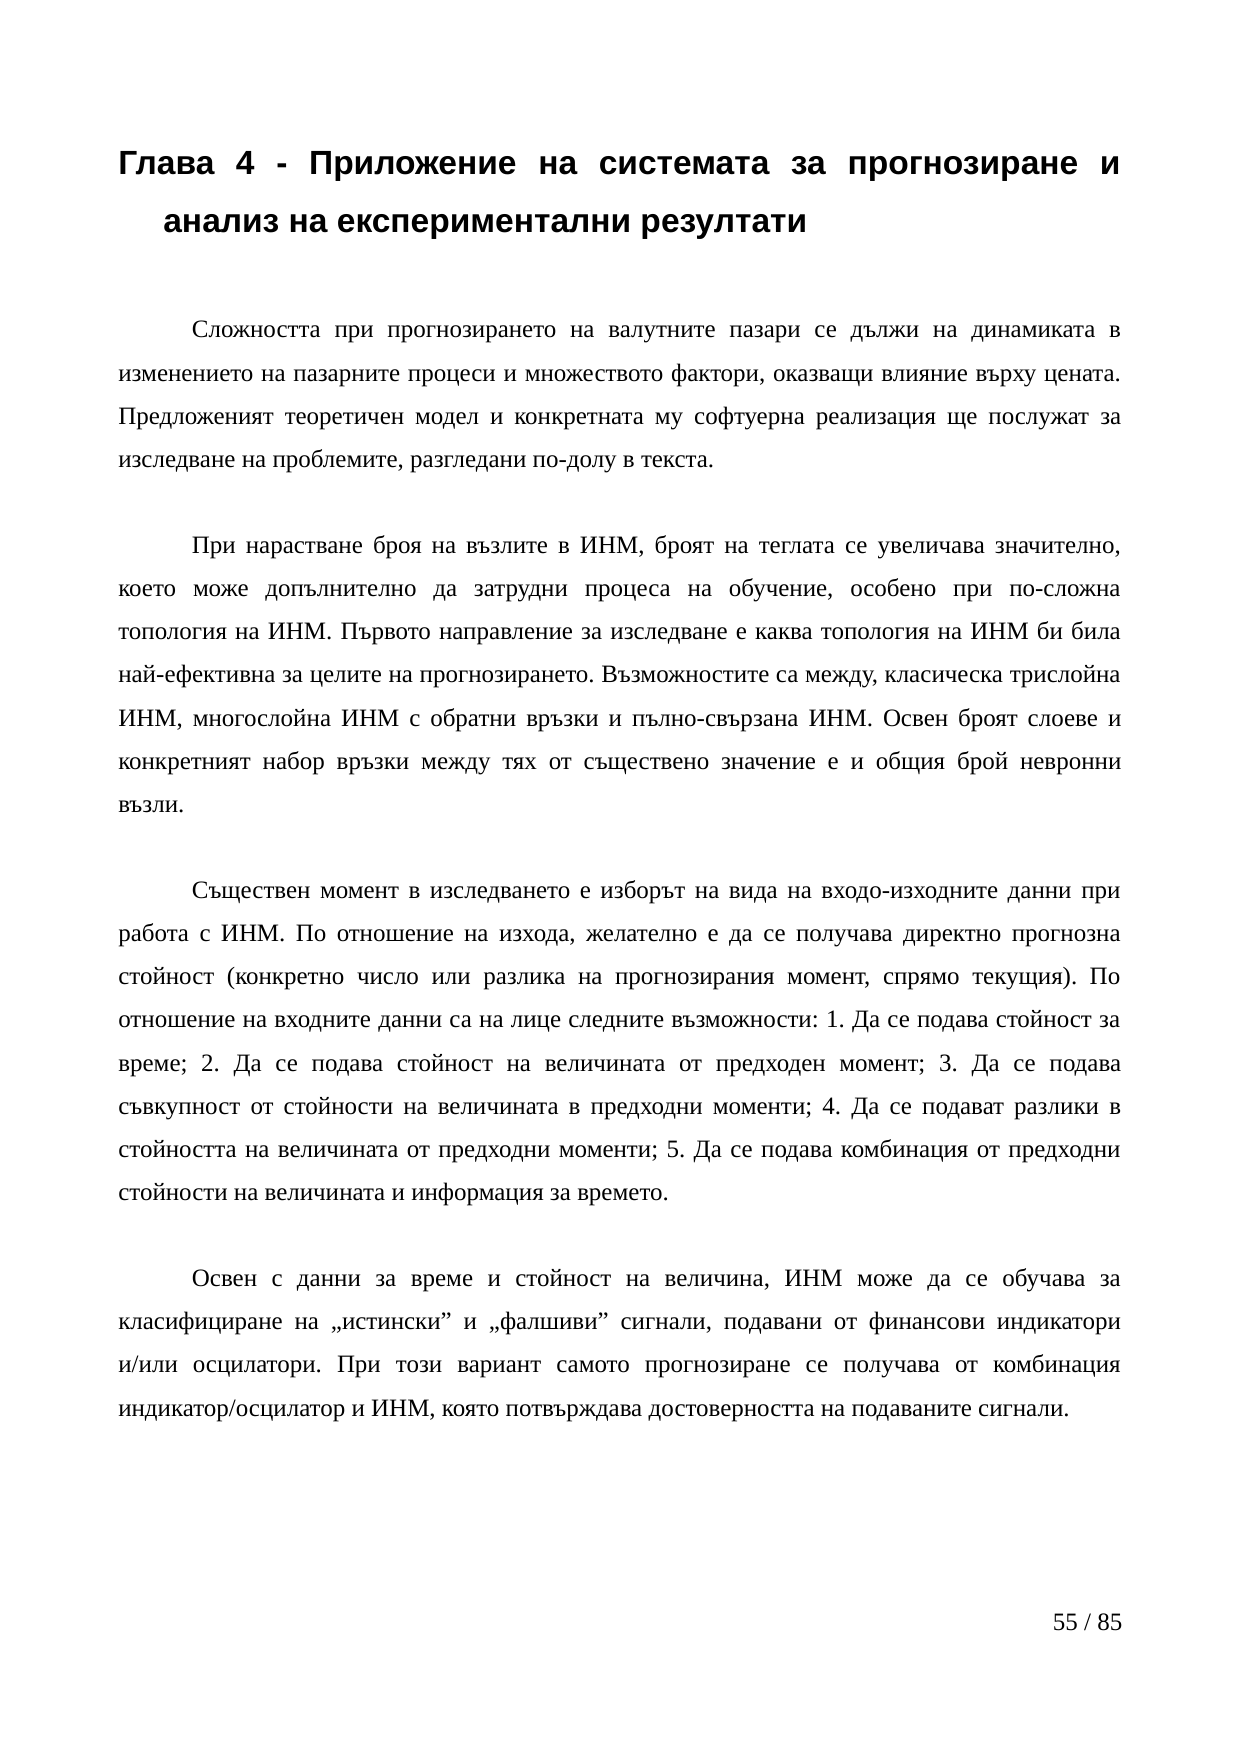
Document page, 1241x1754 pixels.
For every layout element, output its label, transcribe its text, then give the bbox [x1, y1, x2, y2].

text При нарастване броя на възлите в ИНМ, броят на теглата се увеличава значително, което може допълнително да затрудни процеса на обучение, особено при по-сложна топология на ИНМ. Първото направление за изследване е каква топология на ИНМ би била най-ефективна за целите на прогнозирането. Възможностите са между, класическа трислойна ИНМ, многослойна ИНМ с обратни връзки и пълно-свързана ИНМ. Освен броят слоеве и конкретният набор връзки между тях от съществено значение е и общия брой невронни възли. [118, 530, 1122, 818]
text Съществен момент в изследването е изборът на вида на входо-изходните данни при работа с ИНМ. По отношение на изхода, желателно е да се получава директно прогнозна стойност (конкретно число или разлика на прогнозирания момент, спрямо текущия). По отношение на входните данни са на лице следните възможности: 1. Да се подава стойност за време; 2. Да се подава стойност на величината от предходен момент; 3. Да се подава съвкупност от стойности на величината в предходни моменти; 4. Да се подават разлики в стойността на величината от предходни моменти; 5. Да се подава комбинация от предходни стойности на величината и информация за времето. [118, 875, 1122, 1206]
text Сложността при прогнозирането на валутните пазари се дължи на динамиката в изменението на пазарните процеси и множеството фактори, оказващи влияние върху цената. Предложеният теоретичен модел и конкретната му софтуерна реализация ще послужат за изследване на проблемите, разгледани по-долу в текста. [118, 314, 1122, 473]
subtitle Глава 4 - Приложение на системата за прогнозиране и анализ на експериментални резултати [118, 143, 1122, 240]
text Освен с данни за време и стойност на величина, ИНМ може да се обучава за класифициране на „истински” и „фалшиви” сигнали, подавани от финансови индикатори и/или осцилатори. При този вариант самото прогнозиране се получава от комбинация индикатор/осцилатор и ИНМ, която потвърждава достоверността на подаваните сигнали. [118, 1263, 1122, 1421]
